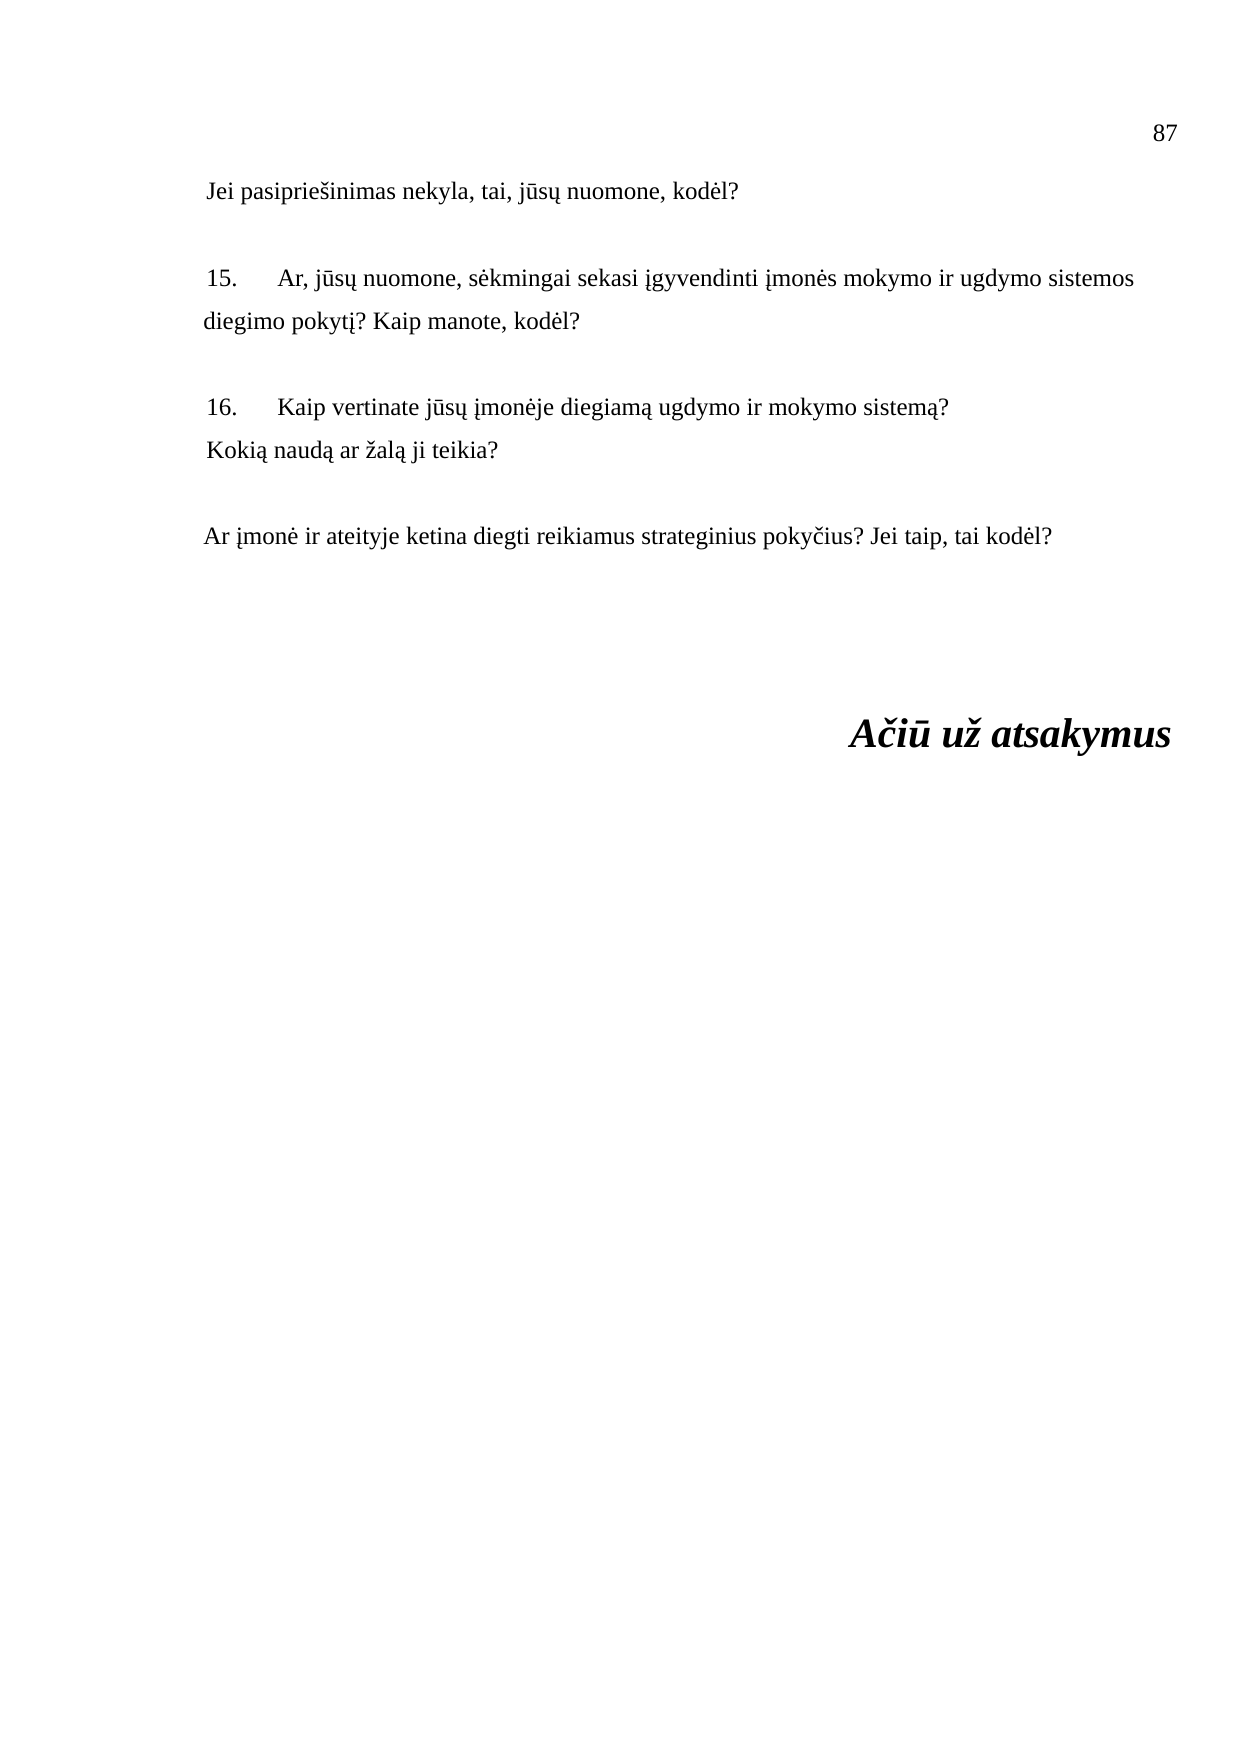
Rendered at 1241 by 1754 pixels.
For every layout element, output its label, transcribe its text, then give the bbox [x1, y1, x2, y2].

text Jei pasipriešinimas nekyla, tai, jūsų nuomone, kodėl? [203, 176, 1174, 205]
text Ačiū už atsakymus [147, 708, 1176, 756]
list Ar, jūsų nuomone, sėkmingai sekasi įgyvendinti įmonės mokymo ir ugdymo sistemos diegimo pokytį? Kaip manote, kodėl? [203, 263, 1174, 334]
list Kaip vertinate jūsų įmonėje diegiamą ugdymo ir mokymo sistemą? [203, 392, 1174, 421]
text Kokią naudą ar žalą ji teikia? [203, 435, 1174, 464]
list Ar įmonė ir ateityje ketina diegti reikiamus strateginius pokyčius? Jei taip, tai kodėl? [203, 521, 1174, 550]
